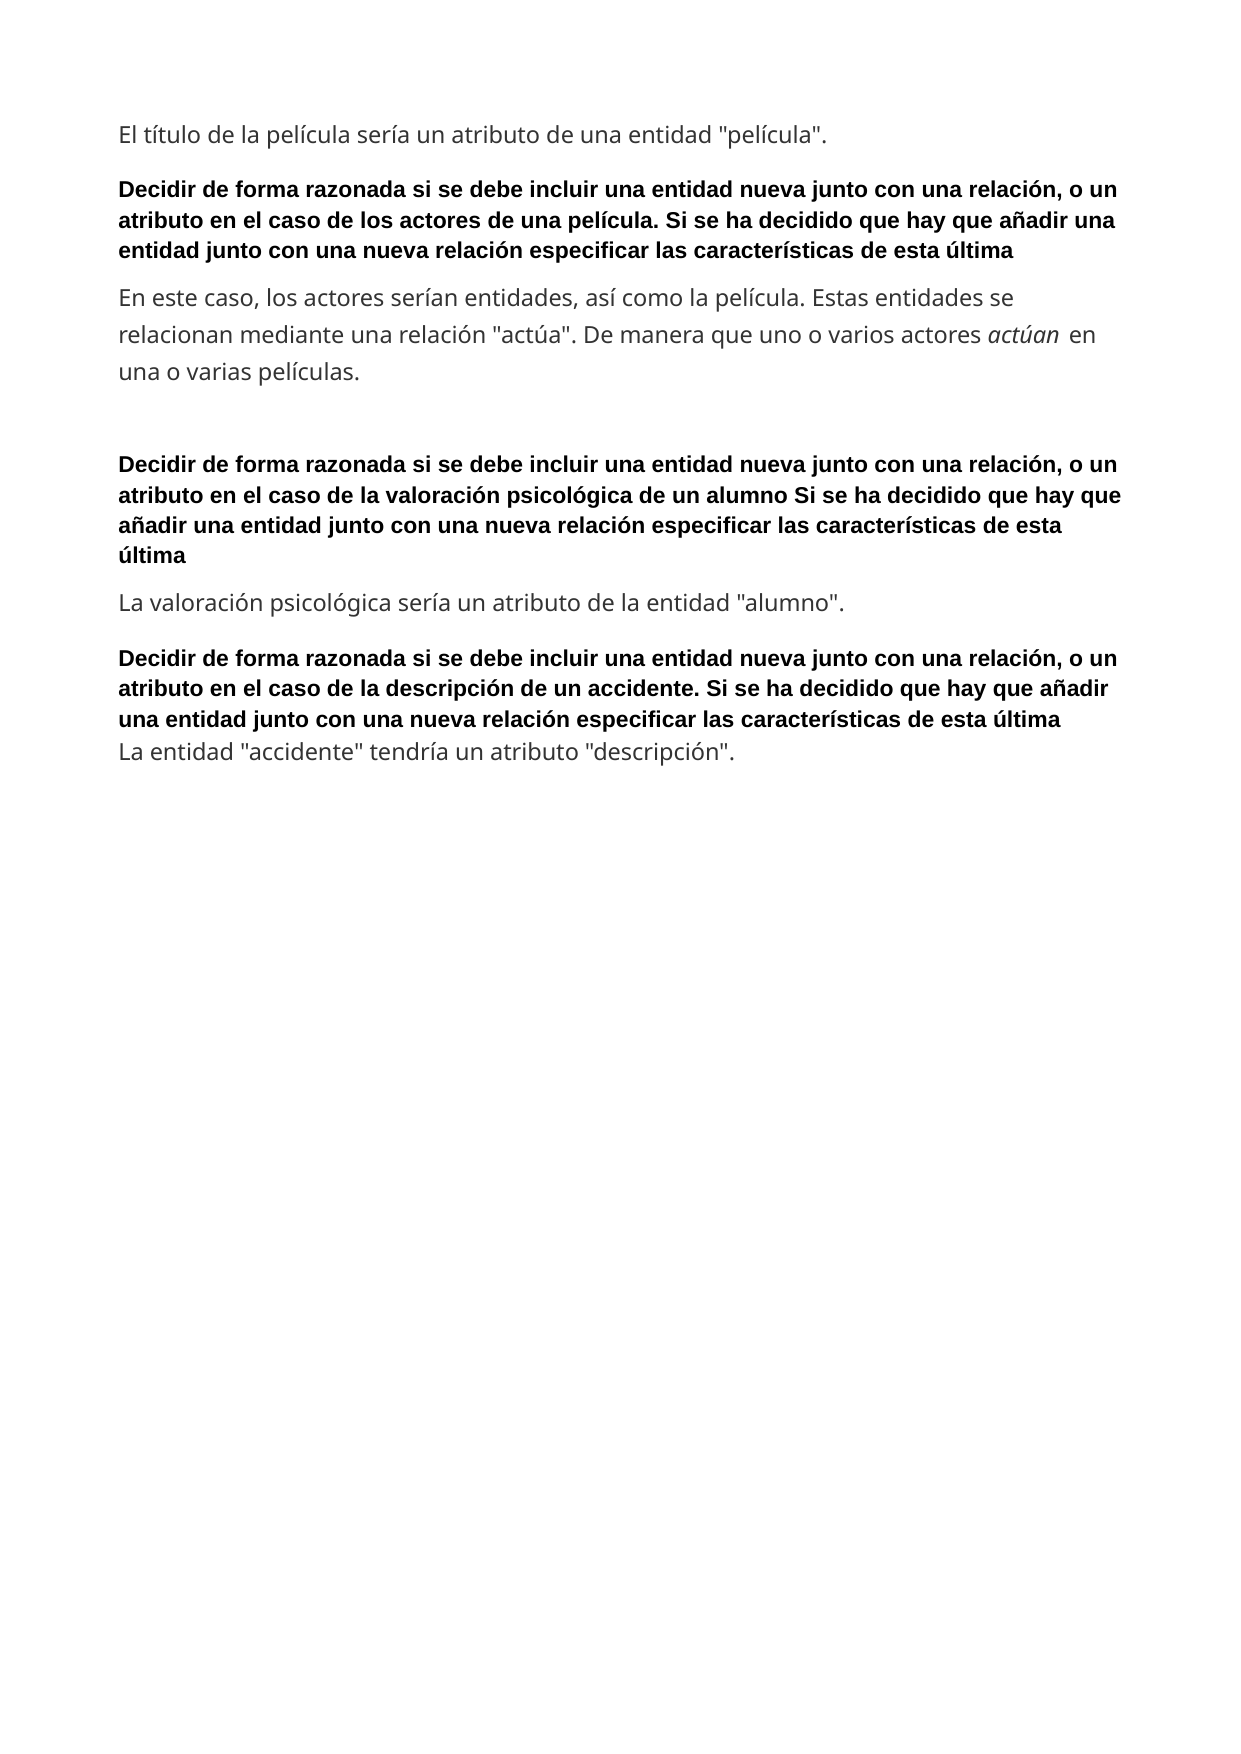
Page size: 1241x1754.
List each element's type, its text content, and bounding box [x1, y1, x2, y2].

text El título de la película sería un atributo de una entidad "película". [118, 118, 1122, 150]
text La entidad "accidente" tendría un atributo "descripción". [118, 736, 1122, 768]
text Decidir de forma razonada si se debe incluir una entidad nueva junto con una relación, o un atributo en el caso de los actores de una película. Si se ha decidido que hay que añadir una entidad junto con una nueva relación especificar las características de esta última [118, 176, 1122, 263]
text La valoración psicológica sería un atributo de la entidad "alumno". [118, 587, 1122, 619]
text Decidir de forma razonada si se debe incluir una entidad nueva junto con una relación, o un atributo en el caso de la valoración psicológica de un alumno Si se ha decidido que hay que añadir una entidad junto con una nueva relación especificar las características de esta última [118, 451, 1122, 568]
text Decidir de forma razonada si se debe incluir una entidad nueva junto con una relación, o un atributo en el caso de la descripción de un accidente. Si se ha decidido que hay que añadir una entidad junto con una nueva relación especificar las características de esta última [118, 645, 1122, 732]
text En este caso, los actores serían entidades, así como la película. Estas entidades se relacionan mediante una relación "actúa". De manera que uno o varios actores actúan en una o varias películas. [118, 282, 1122, 387]
